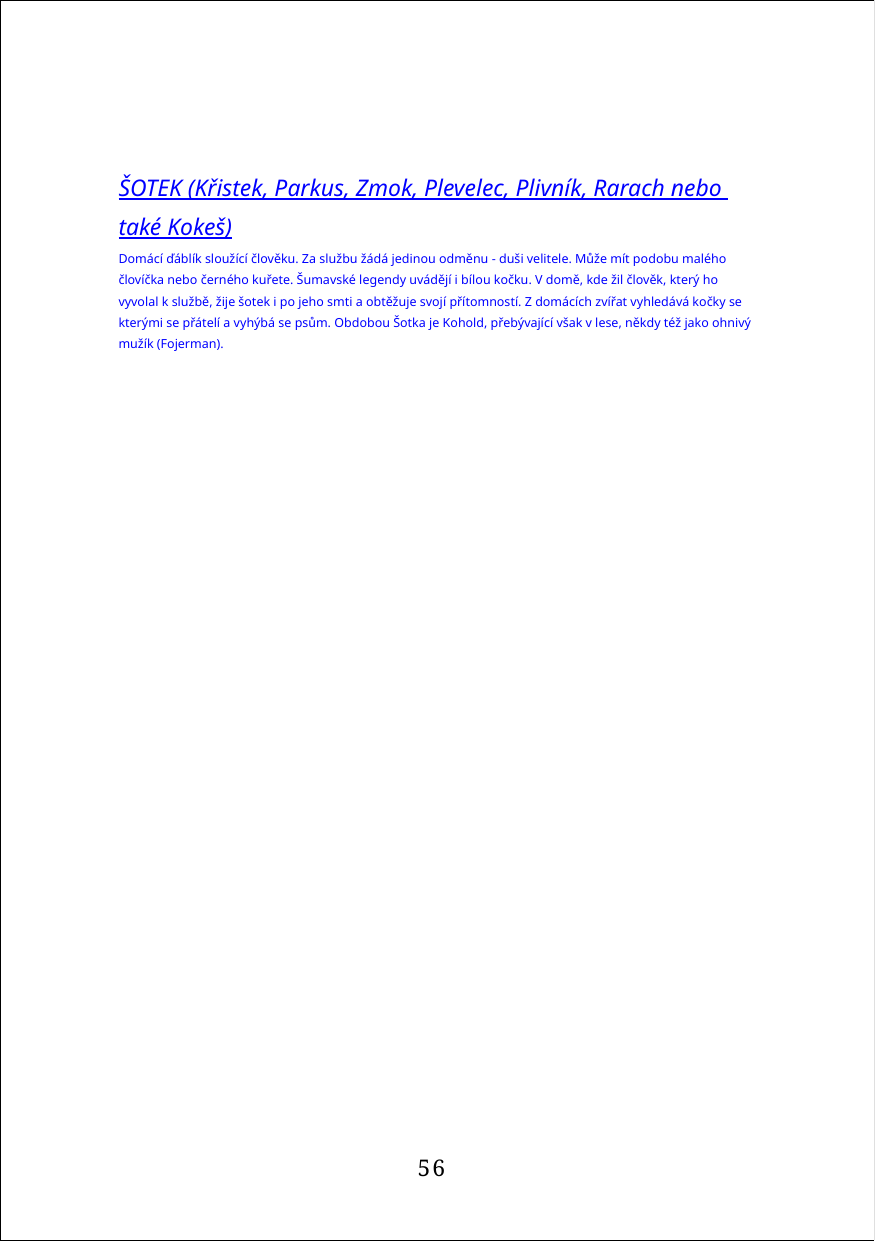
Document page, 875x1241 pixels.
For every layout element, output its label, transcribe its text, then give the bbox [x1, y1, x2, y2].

text ŠOTEK (Křistek, Parkus, Zmok, Plevelec, Plivník, Rarach nebo také Kokeš) [118, 172, 756, 242]
text Domácí ďáblík sloužící člověku. Za službu žádá jedinou odměnu - duši velitele. Může mít podobu malého človíčka nebo černého kuřete. Šumavské legendy uvádějí i bílou kočku. V domě, kde žil člověk, který ho vyvolal k službě, žije šotek i po jeho smti a obtěžuje svojí přítomností. Z domácích zvířat vyhledává kočky se kterými se přátelí a vyhýbá se psům. Obdobou Šotka je Kohold, přebývající však v lese, někdy též jako ohnivý mužík (Fojerman). [118, 250, 756, 352]
